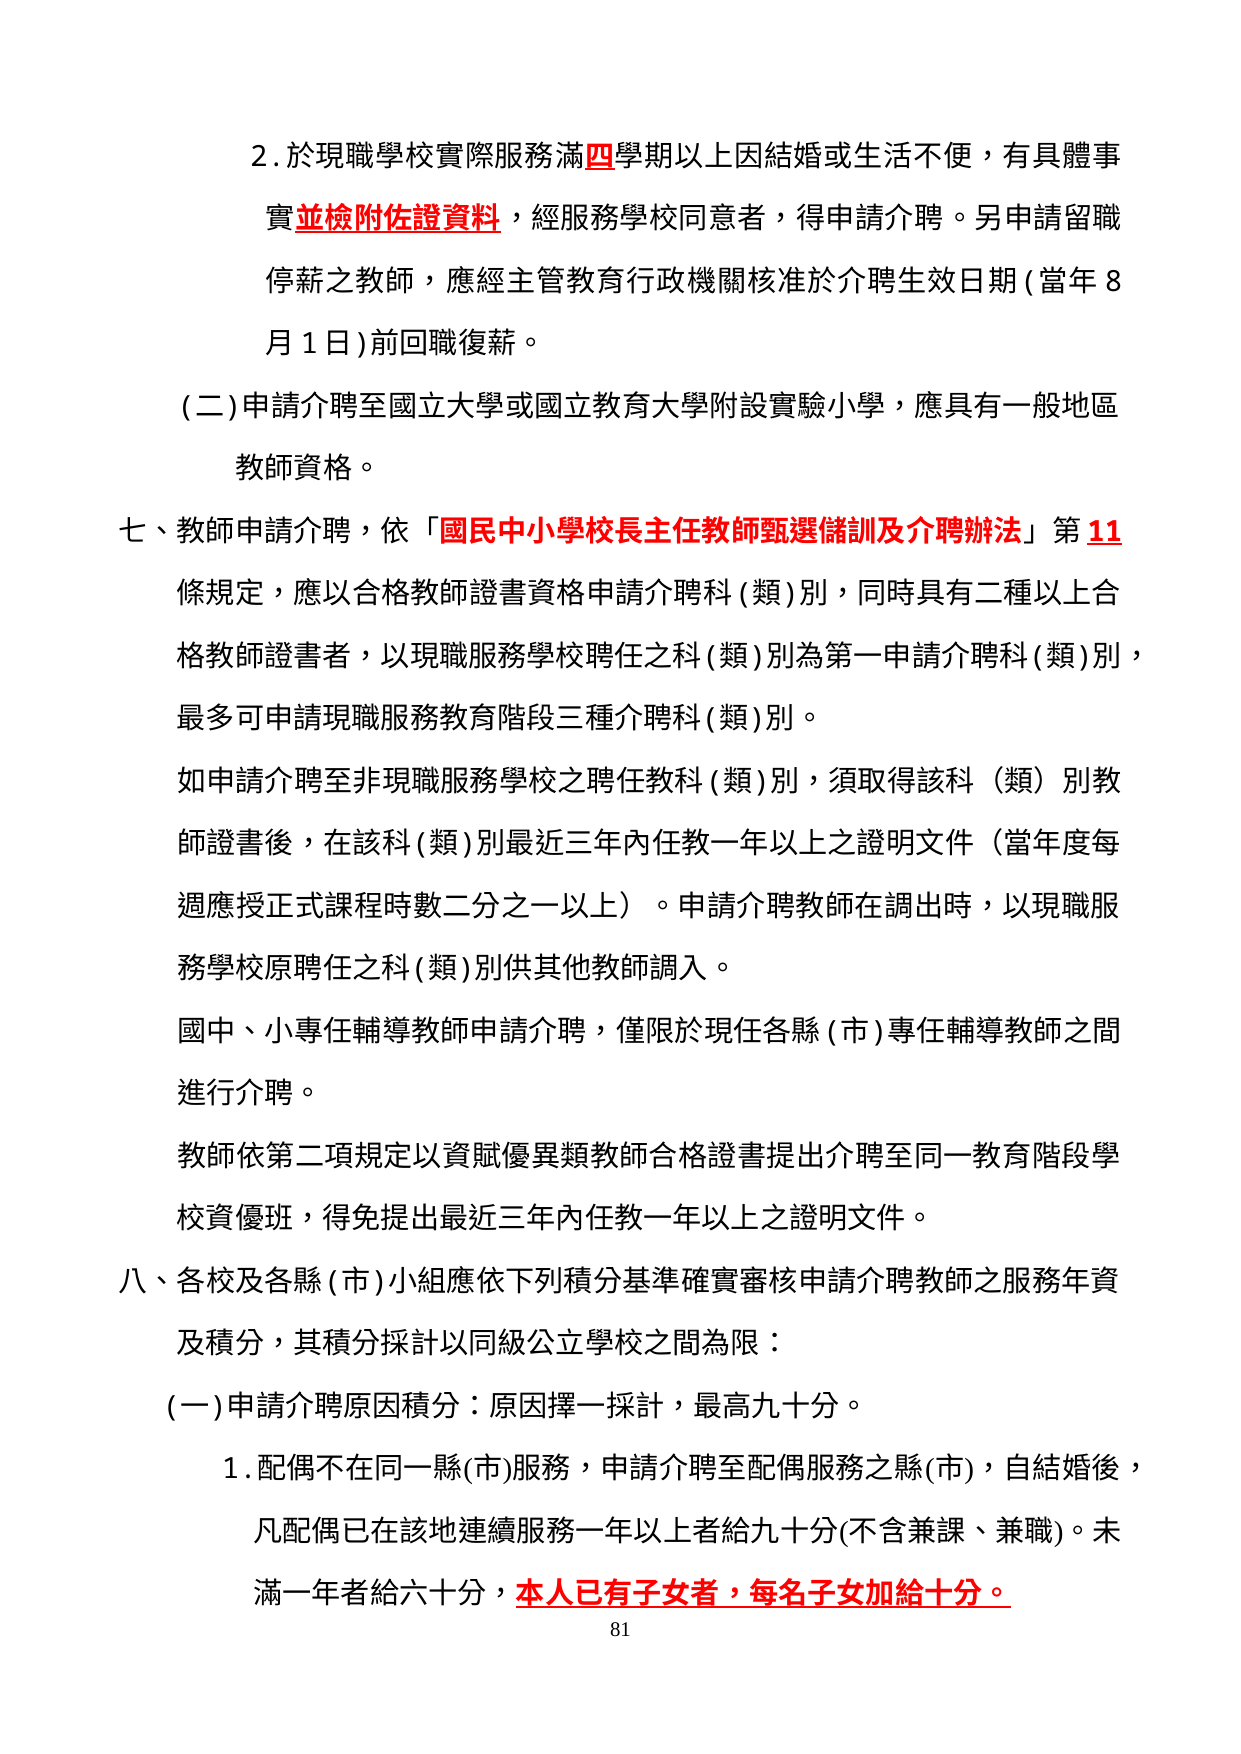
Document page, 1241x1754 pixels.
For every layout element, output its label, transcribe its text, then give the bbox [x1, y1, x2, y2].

text 教師依第二項規定以資賦優異類教師合格證書提出介聘至同一教育階段學校資優班，得免提出最近三年內任教一年以上之證明文件。 [176, 1112, 1122, 1237]
text 八、各校及各縣(市)小組應依下列積分基準確實審核申請介聘教師之服務年資及積分，其積分採計以同級公立學校之間為限： [118, 1237, 1122, 1362]
text 1.配偶不在同一縣(市)服務，申請介聘至配偶服務之縣(市)，自結婚後，凡配偶已在該地連續服務一年以上者給九十分(不含兼課、兼職)。未滿一年者給六十分，本人已有子女者，每名子女加給十分。 [222, 1424, 1122, 1612]
text (二)申請介聘至國立大學或國立教育大學附設實驗小學，應具有一般地區教師資格。 [177, 362, 1122, 487]
text 2.於現職學校實際服務滿四學期以上因結婚或生活不便，有具體事實並檢附佐證資料，經服務學校同意者，得申請介聘。另申請留職停薪之教師，應經主管教育行政機關核准於介聘生效日期(當年8月1日)前回職復薪。 [177, 112, 1122, 362]
text 國中、小專任輔導教師申請介聘，僅限於現任各縣(市)專任輔導教師之間進行介聘。 [177, 987, 1122, 1112]
text 如申請介聘至非現職服務學校之聘任教科(類)別，須取得該科（類）別教師證書後，在該科(類)別最近三年內任教一年以上之證明文件（當年度每週應授正式課程時數二分之一以上）。申請介聘教師在調出時，以現職服務學校原聘任之科(類)別供其他教師調入。 [177, 737, 1122, 987]
text 七、教師申請介聘，依「國民中小學校長主任教師甄選儲訓及介聘辦法」第11條規定，應以合格教師證書資格申請介聘科(類)別，同時具有二種以上合格教師證書者，以現職服務學校聘任之科(類)別為第一申請介聘科(類)別，最多可申請現職服務教育階段三種介聘科(類)別。 [118, 487, 1122, 737]
text (一)申請介聘原因積分：原因擇一採計，最高九十分。 [162, 1362, 1122, 1424]
